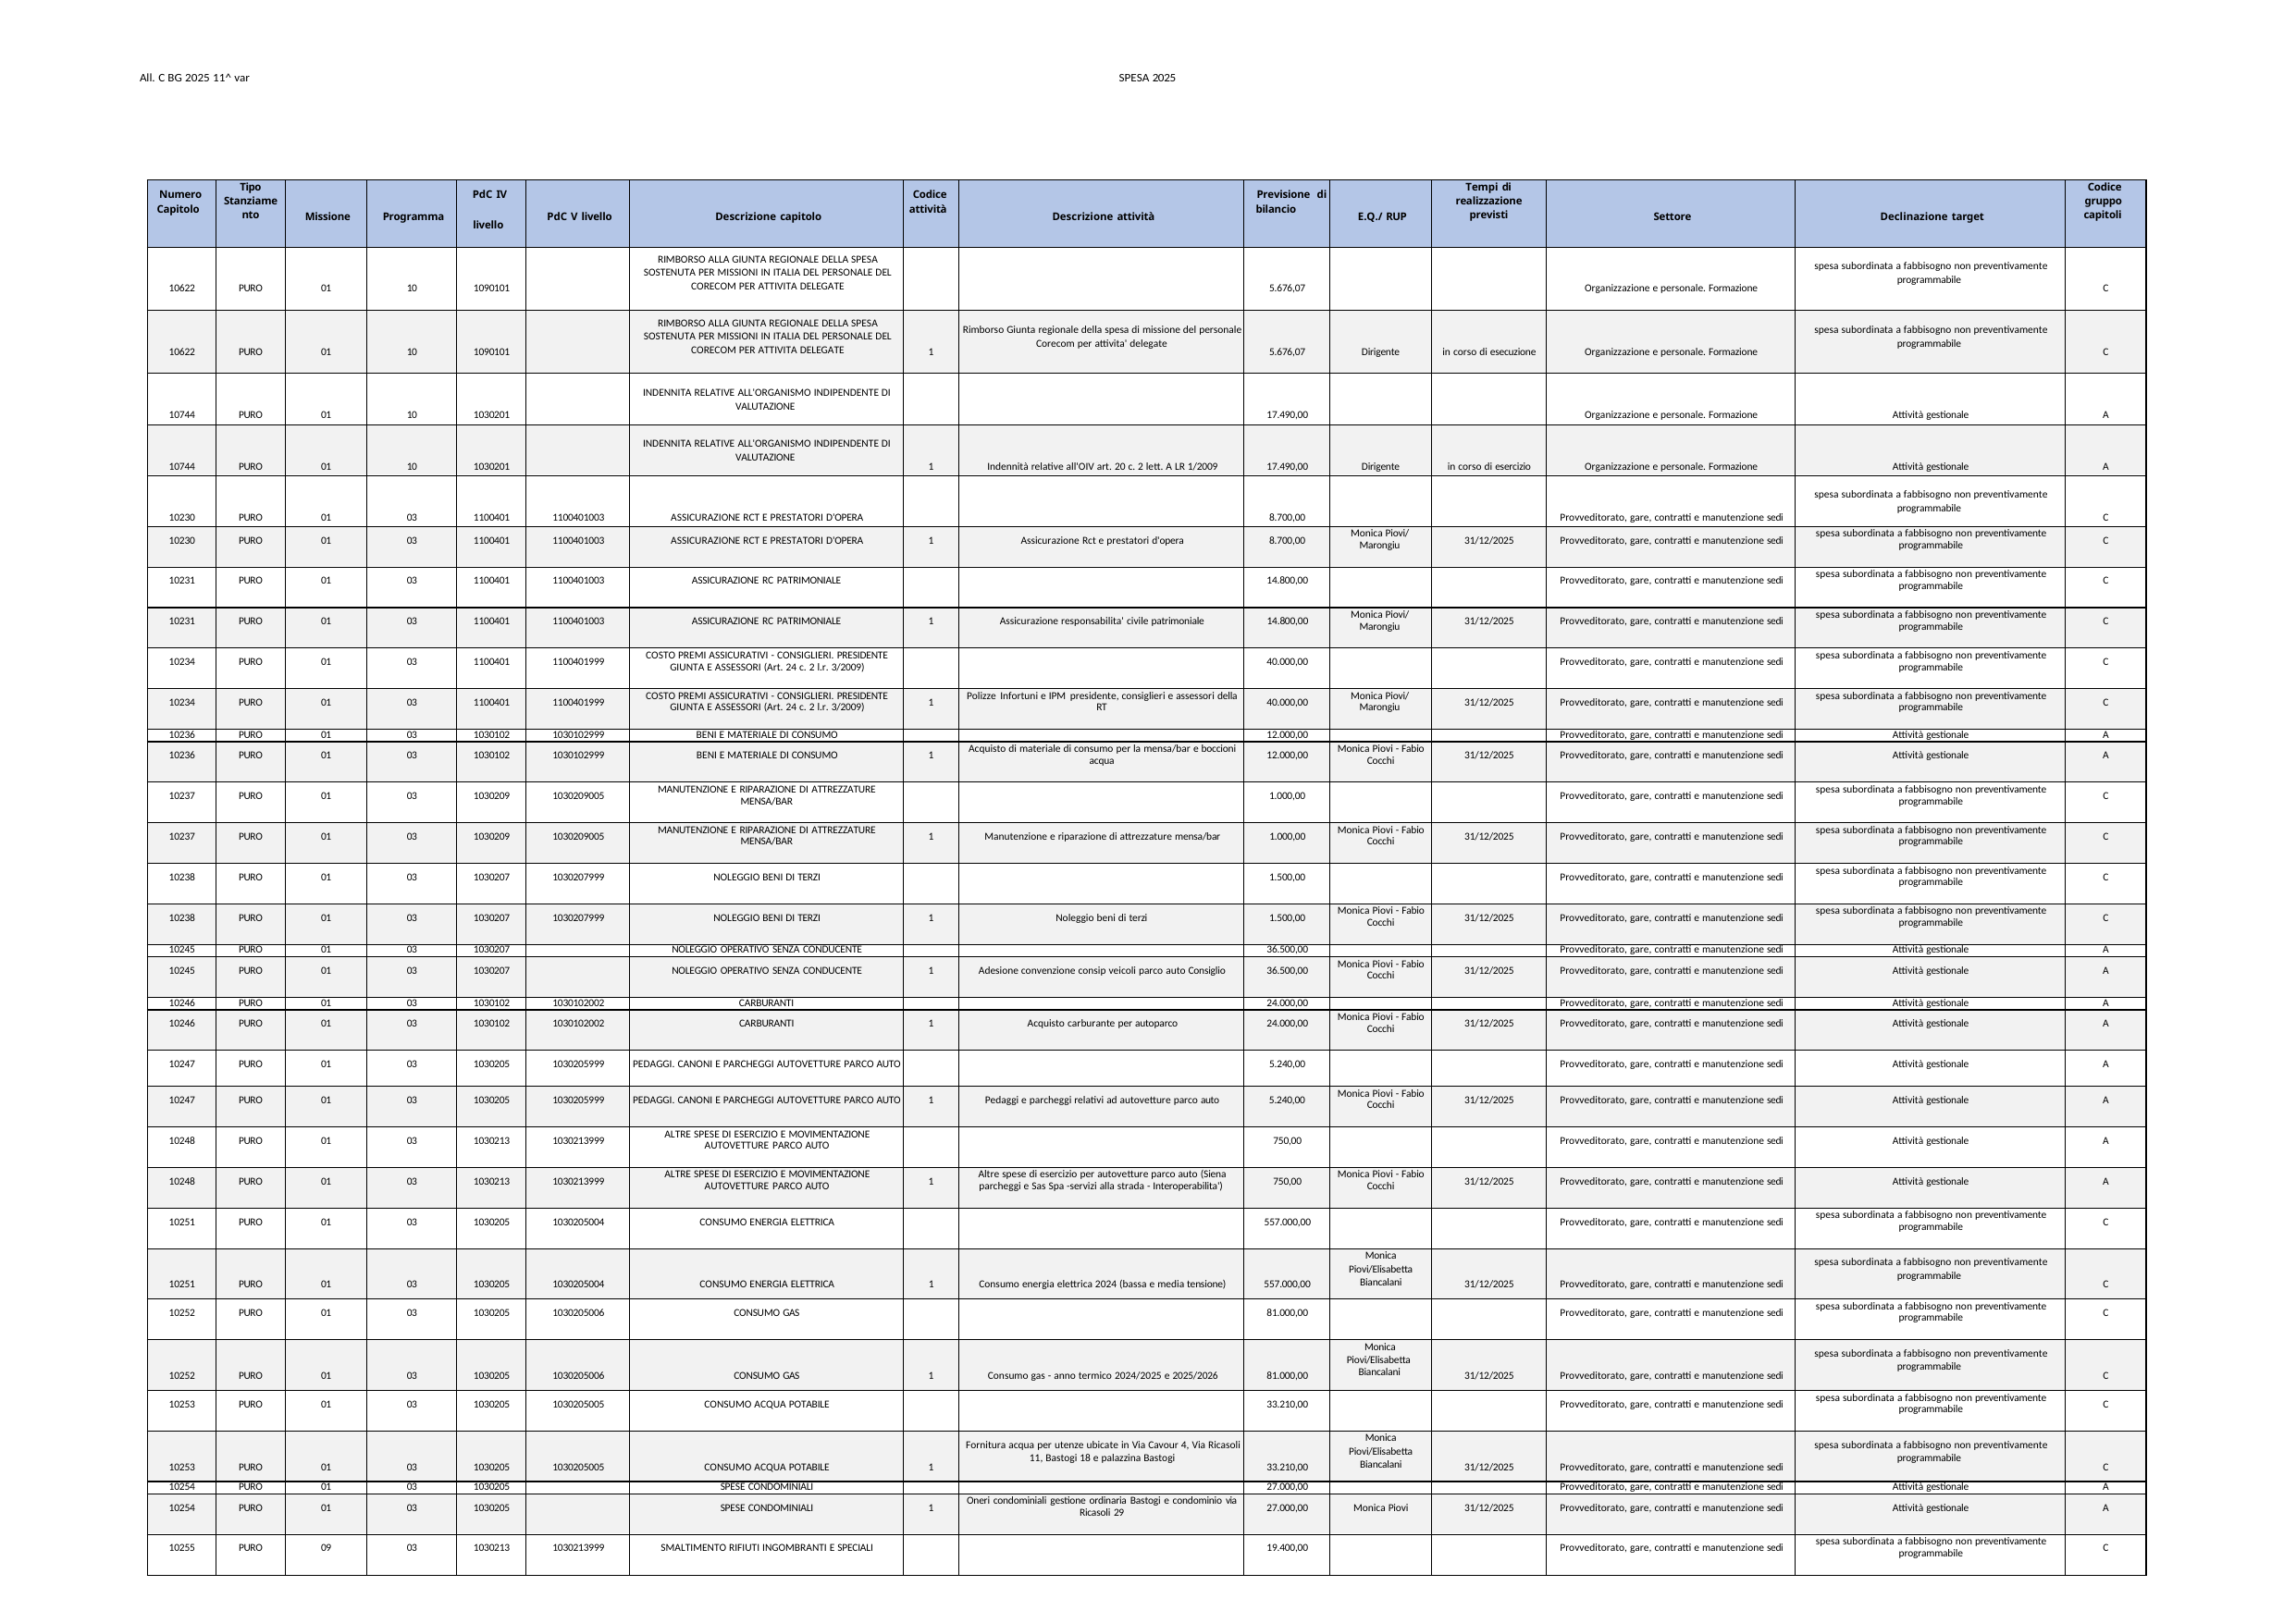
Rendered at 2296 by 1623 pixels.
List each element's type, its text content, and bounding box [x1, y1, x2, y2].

table_cell in corso di esercizio [1432, 425, 1546, 474]
table_cell Altre spese di esercizio per autovetture parco auto (Siena parcheggi e Sas Spa -servizi alla strada - Interoperabilita') [959, 1168, 1243, 1208]
table_cell 03 [367, 1482, 456, 1494]
table_cell 1030102 [457, 743, 525, 781]
table_cell Monica Piovi - Fabio Cocchi [1330, 1168, 1431, 1208]
table_cell Provveditorato, gare, contratti e manutenzione sedi [1547, 476, 1795, 526]
table_cell PURO [216, 568, 285, 607]
table_cell 03 [367, 730, 456, 741]
table_cell [1432, 1391, 1546, 1431]
table_cell Oneri condominiali gestione ordinaria Bastogi e condominio via Ricasoli 29 [959, 1494, 1243, 1533]
table_cell Monica Piovi/ Marongiu [1330, 609, 1431, 647]
table_cell 10234 [148, 689, 216, 729]
table_cell 1 [904, 743, 958, 781]
table_cell 1 [904, 425, 958, 474]
table_cell spesa subordinata a fabbisogno non preventivamente programmabile [1796, 782, 2065, 822]
table_cell [1330, 1051, 1431, 1086]
table_cell Monica Piovi - Fabio Cocchi [1330, 823, 1431, 863]
table_cell A [2066, 1482, 2145, 1494]
table_cell 31/12/2025 [1432, 743, 1546, 781]
table_cell INDENNITA RELATIVE ALL'ORGANISMO INDIPENDENTE DI VALUTAZIONE [630, 425, 903, 474]
table_cell 33.210,00 [1244, 1432, 1329, 1481]
table_cell Attività gestionale [1796, 743, 2065, 781]
table_cell 03 [367, 1494, 456, 1533]
table_cell 31/12/2025 [1432, 957, 1546, 997]
table_cell 1030205 [457, 1432, 525, 1481]
table_cell C [2066, 1299, 2145, 1339]
table_cell 1030207 [457, 957, 525, 997]
table_cell C [2066, 689, 2145, 729]
table_cell 31/12/2025 [1432, 904, 1546, 944]
table_cell 01 [286, 1249, 366, 1298]
table_cell 10246 [148, 998, 216, 1009]
table_cell in corso di esecuzione [1432, 311, 1546, 373]
table_cell [1432, 730, 1546, 741]
table_cell [959, 1209, 1243, 1248]
table_cell 1030207999 [526, 904, 629, 944]
table_cell C [2066, 782, 2145, 822]
table_cell PURO [216, 823, 285, 863]
table_cell Provveditorato, gare, contratti e manutenzione sedi [1547, 1087, 1795, 1126]
table_cell 1100401 [457, 527, 525, 566]
table_cell C [2066, 609, 2145, 647]
table_cell 1100401 [457, 689, 525, 729]
table_cell [1330, 730, 1431, 741]
table_cell [1330, 782, 1431, 822]
table_cell MANUTENZIONE E RIPARAZIONE DI ATTREZZATURE MENSA/BAR [630, 782, 903, 822]
table_cell Provveditorato, gare, contratti e manutenzione sedi [1547, 1535, 1795, 1574]
table_cell PURO [216, 1482, 285, 1494]
table_cell BENI E MATERIALE DI CONSUMO [630, 730, 903, 741]
table_cell [904, 1299, 958, 1339]
table_cell [1432, 248, 1546, 310]
table_header Programma [367, 180, 456, 247]
table_cell Provveditorato, gare, contratti e manutenzione sedi [1547, 1482, 1795, 1494]
table_cell A [2066, 743, 2145, 781]
table_cell CARBURANTI [630, 998, 903, 1009]
table_cell 1030205 [457, 1249, 525, 1298]
table_cell NOLEGGIO BENI DI TERZI [630, 904, 903, 944]
table_cell Provveditorato, gare, contratti e manutenzione sedi [1547, 1494, 1795, 1533]
table_cell [1432, 1299, 1546, 1339]
table_cell CONSUMO ACQUA POTABILE [630, 1391, 903, 1431]
table_cell 1030102 [457, 998, 525, 1009]
table_cell [1330, 1482, 1431, 1494]
table_cell PURO [216, 1051, 285, 1086]
table_cell 1 [904, 823, 958, 863]
table_cell [1432, 476, 1546, 526]
table_cell 10238 [148, 904, 216, 944]
table_cell 10247 [148, 1087, 216, 1126]
table_cell 1030205 [457, 1494, 525, 1533]
table_cell 10230 [148, 527, 216, 566]
table_cell 10 [367, 374, 456, 424]
table_cell Provveditorato, gare, contratti e manutenzione sedi [1547, 689, 1795, 729]
table_cell Assicurazione Rct e prestatori d'opera [959, 527, 1243, 566]
table_cell 1030207999 [526, 864, 629, 904]
table_cell C [2066, 1340, 2145, 1390]
table_cell NOLEGGIO BENI DI TERZI [630, 864, 903, 904]
table_cell NOLEGGIO OPERATIVO SENZA CONDUCENTE [630, 957, 903, 997]
table_cell 750,00 [1244, 1168, 1329, 1208]
table_cell 10237 [148, 823, 216, 863]
table_cell PURO [216, 527, 285, 566]
table_cell 1030209 [457, 823, 525, 863]
table_cell 10744 [148, 374, 216, 424]
table_cell 01 [286, 1087, 366, 1126]
table_cell PURO [216, 476, 285, 526]
table_cell 14.800,00 [1244, 568, 1329, 607]
table_cell 01 [286, 1432, 366, 1481]
table_cell Provveditorato, gare, contratti e manutenzione sedi [1547, 782, 1795, 822]
table_cell Attività gestionale [1796, 1051, 2065, 1086]
table_cell 1030205 [457, 1087, 525, 1126]
table_cell 01 [286, 1494, 366, 1533]
table_header Numero Capitolo [148, 180, 216, 247]
table_cell 03 [367, 1249, 456, 1298]
table_cell PURO [216, 1087, 285, 1126]
table_cell 5.240,00 [1244, 1087, 1329, 1126]
table_cell 1100401003 [526, 476, 629, 526]
table_header Tempi di realizzazione previsti [1432, 180, 1546, 247]
table_cell Provveditorato, gare, contratti e manutenzione sedi [1547, 1391, 1795, 1431]
table_cell A [2066, 1011, 2145, 1050]
table_cell 1100401003 [526, 527, 629, 566]
table_cell 5.676,07 [1244, 311, 1329, 373]
table_cell PURO [216, 648, 285, 688]
table_cell 1030102999 [526, 730, 629, 741]
table_cell 03 [367, 743, 456, 781]
table_cell 01 [286, 425, 366, 474]
table_cell 557.000,00 [1244, 1249, 1329, 1298]
table_cell PURO [216, 1209, 285, 1248]
table_cell 1030213999 [526, 1168, 629, 1208]
table_cell PURO [216, 957, 285, 997]
table_cell Organizzazione e personale. Formazione [1547, 248, 1795, 310]
table_cell Monica Piovi/Elisabetta Biancalani [1330, 1340, 1431, 1390]
table_cell 03 [367, 1340, 456, 1390]
table_cell 03 [367, 1051, 456, 1086]
table_cell PURO [216, 782, 285, 822]
table_cell 01 [286, 1209, 366, 1248]
table_cell 1030102002 [526, 998, 629, 1009]
table_cell 33.210,00 [1244, 1391, 1329, 1431]
table_cell 27.000,00 [1244, 1494, 1329, 1533]
table_cell 03 [367, 864, 456, 904]
table_cell 01 [286, 527, 366, 566]
table_cell 1100401999 [526, 648, 629, 688]
table_cell 03 [367, 945, 456, 956]
table_cell [1432, 1482, 1546, 1494]
table_cell [1330, 568, 1431, 607]
table_cell 10245 [148, 957, 216, 997]
table_cell ASSICURAZIONE RCT E PRESTATORI D'OPERA [630, 527, 903, 566]
table_cell 1030213999 [526, 1535, 629, 1574]
table_cell NOLEGGIO OPERATIVO SENZA CONDUCENTE [630, 945, 903, 956]
table_cell 10251 [148, 1249, 216, 1298]
table_cell 1030205005 [526, 1391, 629, 1431]
table_cell 1030205999 [526, 1087, 629, 1126]
table_cell Assicurazione responsabilita' civile patrimoniale [959, 609, 1243, 647]
table_cell PURO [216, 1432, 285, 1481]
table_cell Acquisto carburante per autoparco [959, 1011, 1243, 1050]
table_cell PEDAGGI. CANONI E PARCHEGGI AUTOVETTURE PARCO AUTO [630, 1051, 903, 1086]
table_cell [904, 1051, 958, 1086]
table_cell [959, 1482, 1243, 1494]
table_cell PURO [216, 689, 285, 729]
table_header Codice attività [904, 180, 958, 247]
table_cell C [2066, 1391, 2145, 1431]
table_cell 01 [286, 648, 366, 688]
table_cell C [2066, 904, 2145, 944]
table_cell PURO [216, 1011, 285, 1050]
table_cell ASSICURAZIONE RC PATRIMONIALE [630, 609, 903, 647]
table_cell [904, 998, 958, 1009]
table_header Descrizione attività [959, 180, 1243, 247]
table_cell [904, 864, 958, 904]
table_cell C [2066, 648, 2145, 688]
table_cell 1100401 [457, 609, 525, 647]
table_cell Provveditorato, gare, contratti e manutenzione sedi [1547, 1127, 1795, 1167]
table_cell 01 [286, 609, 366, 647]
table_cell PURO [216, 425, 285, 474]
table_cell Attività gestionale [1796, 998, 2065, 1009]
table_cell [904, 374, 958, 424]
table_cell 1030205 [457, 1209, 525, 1248]
table_cell Provveditorato, gare, contratti e manutenzione sedi [1547, 730, 1795, 741]
table_cell 31/12/2025 [1432, 1249, 1546, 1298]
table_cell Monica Piovi [1330, 1494, 1431, 1533]
table_cell 10 [367, 311, 456, 373]
table_cell 1 [904, 904, 958, 944]
table_cell PURO [216, 1299, 285, 1339]
table_cell [1432, 648, 1546, 688]
table_cell 03 [367, 648, 456, 688]
table_cell PURO [216, 1494, 285, 1533]
table_header Descrizione capitolo [630, 180, 903, 247]
table_cell COSTO PREMI ASSICURATIVI - CONSIGLIERI. PRESIDENTE GIUNTA E ASSESSORI (Art. 24 c. 2 l.r. 3/2009) [630, 689, 903, 729]
table_cell Attività gestionale [1796, 1482, 2065, 1494]
table_cell 19.400,00 [1244, 1535, 1329, 1574]
table_cell 750,00 [1244, 1127, 1329, 1167]
table_cell [904, 945, 958, 956]
table_cell Provveditorato, gare, contratti e manutenzione sedi [1547, 743, 1795, 781]
table_cell [1432, 1209, 1546, 1248]
table_cell 5.676,07 [1244, 248, 1329, 310]
table_cell 1030205 [457, 1482, 525, 1494]
table_cell ASSICURAZIONE RC PATRIMONIALE [630, 568, 903, 607]
table_cell 1030201 [457, 425, 525, 474]
table_cell [1330, 1391, 1431, 1431]
table_cell C [2066, 1249, 2145, 1298]
table_cell Provveditorato, gare, contratti e manutenzione sedi [1547, 864, 1795, 904]
table_cell 1.000,00 [1244, 782, 1329, 822]
table_cell 1100401003 [526, 609, 629, 647]
table_cell 10 [367, 248, 456, 310]
table_cell PURO [216, 374, 285, 424]
table_cell A [2066, 957, 2145, 997]
table_header Missione [286, 180, 366, 247]
table_cell [526, 1494, 629, 1533]
table_cell [959, 648, 1243, 688]
table_cell 1030205 [457, 1391, 525, 1431]
table_cell A [2066, 1051, 2145, 1086]
table_cell [1432, 945, 1546, 956]
table_cell C [2066, 248, 2145, 310]
table_cell Provveditorato, gare, contratti e manutenzione sedi [1547, 609, 1795, 647]
table_cell A [2066, 425, 2145, 474]
table_cell Attività gestionale [1796, 1127, 2065, 1167]
table_header E.Q./ RUP [1330, 180, 1431, 247]
table_cell PURO [216, 1391, 285, 1431]
table_cell Provveditorato, gare, contratti e manutenzione sedi [1547, 998, 1795, 1009]
table_cell CONSUMO GAS [630, 1340, 903, 1390]
table_cell Manutenzione e riparazione di attrezzature mensa/bar [959, 823, 1243, 863]
table_cell A [2066, 1168, 2145, 1208]
table_cell 10230 [148, 476, 216, 526]
table_cell Attività gestionale [1796, 945, 2065, 956]
table_header Tipo Stanziame nto [216, 180, 285, 247]
table_cell Provveditorato, gare, contratti e manutenzione sedi [1547, 1432, 1795, 1481]
table_cell 01 [286, 998, 366, 1009]
table_cell C [2066, 1432, 2145, 1481]
table_cell [959, 864, 1243, 904]
table_cell [959, 1391, 1243, 1431]
table_cell SMALTIMENTO RIFIUTI INGOMBRANTI E SPECIALI [630, 1535, 903, 1574]
table_cell Provveditorato, gare, contratti e manutenzione sedi [1547, 945, 1795, 956]
table_cell 17.490,00 [1244, 374, 1329, 424]
table_cell 1100401003 [526, 568, 629, 607]
table_cell [904, 1482, 958, 1494]
table_cell Indennità relative all'OIV art. 20 c. 2 lett. A LR 1/2009 [959, 425, 1243, 474]
table_cell Provveditorato, gare, contratti e manutenzione sedi [1547, 957, 1795, 997]
table_cell 31/12/2025 [1432, 1011, 1546, 1050]
table_cell 1 [904, 1340, 958, 1390]
table_cell PURO [216, 248, 285, 310]
table_cell Attività gestionale [1796, 1168, 2065, 1208]
table_cell A [2066, 1494, 2145, 1533]
table_cell [526, 945, 629, 956]
table_cell PURO [216, 1168, 285, 1208]
table_cell 1030205006 [526, 1299, 629, 1339]
table_cell [904, 1127, 958, 1167]
table_cell 1 [904, 527, 958, 566]
table_cell Monica Piovi - Fabio Cocchi [1330, 1011, 1431, 1050]
table_cell 10 [367, 425, 456, 474]
table_cell 1030205005 [526, 1432, 629, 1481]
table_cell [959, 1299, 1243, 1339]
table_cell 1 [904, 1087, 958, 1126]
table_cell 1030205004 [526, 1249, 629, 1298]
table_cell 1100401999 [526, 689, 629, 729]
table_cell [959, 374, 1243, 424]
table_cell 03 [367, 782, 456, 822]
table_cell 40.000,00 [1244, 689, 1329, 729]
table_header Codice gruppo capitoli [2066, 180, 2145, 247]
table_cell A [2066, 1087, 2145, 1126]
table_cell 17.490,00 [1244, 425, 1329, 474]
table_cell Dirigente [1330, 425, 1431, 474]
table_cell Provveditorato, gare, contratti e manutenzione sedi [1547, 1340, 1795, 1390]
table_cell spesa subordinata a fabbisogno non preventivamente programmabile [1796, 1249, 2065, 1298]
table_cell Organizzazione e personale. Formazione [1547, 311, 1795, 373]
table_cell 31/12/2025 [1432, 1087, 1546, 1126]
table_cell Attività gestionale [1796, 1494, 2065, 1533]
table_cell Provveditorato, gare, contratti e manutenzione sedi [1547, 648, 1795, 688]
table_cell Monica Piovi/Elisabetta Biancalani [1330, 1249, 1431, 1298]
table_cell 10253 [148, 1432, 216, 1481]
table_cell [1330, 248, 1431, 310]
table_cell [904, 476, 958, 526]
table_cell 1 [904, 957, 958, 997]
table_cell [1432, 782, 1546, 822]
table_cell spesa subordinata a fabbisogno non preventivamente programmabile [1796, 823, 2065, 863]
table_cell [959, 945, 1243, 956]
table_cell spesa subordinata a fabbisogno non preventivamente programmabile [1796, 648, 2065, 688]
table_cell 1030209005 [526, 823, 629, 863]
table_cell 31/12/2025 [1432, 1432, 1546, 1481]
table_cell SPESE CONDOMINIALI [630, 1494, 903, 1533]
table_cell 1030209005 [526, 782, 629, 822]
table_cell 1100401 [457, 648, 525, 688]
table_cell 03 [367, 568, 456, 607]
table_cell Organizzazione e personale. Formazione [1547, 374, 1795, 424]
table_cell 03 [367, 823, 456, 863]
table_cell 10234 [148, 648, 216, 688]
table_cell 1030201 [457, 374, 525, 424]
table_header Settore [1547, 180, 1795, 247]
table_cell spesa subordinata a fabbisogno non preventivamente programmabile [1796, 1432, 2065, 1481]
table_cell Provveditorato, gare, contratti e manutenzione sedi [1547, 1249, 1795, 1298]
table_cell 10248 [148, 1127, 216, 1167]
table_cell 03 [367, 1209, 456, 1248]
table_cell A [2066, 374, 2145, 424]
table_cell 27.000,00 [1244, 1482, 1329, 1494]
table_cell Monica Piovi - Fabio Cocchi [1330, 904, 1431, 944]
table_cell [904, 1391, 958, 1431]
table_cell C [2066, 1209, 2145, 1248]
table_cell 1030213 [457, 1168, 525, 1208]
table_cell 557.000,00 [1244, 1209, 1329, 1248]
table_cell 1 [904, 1011, 958, 1050]
table_cell Attività gestionale [1796, 374, 2065, 424]
table_cell [959, 998, 1243, 1009]
table_cell [1330, 1535, 1431, 1574]
table_cell CARBURANTI [630, 1011, 903, 1050]
table_cell 1.500,00 [1244, 864, 1329, 904]
table_cell spesa subordinata a fabbisogno non preventivamente programmabile [1796, 1299, 2065, 1339]
table_cell 1030213999 [526, 1127, 629, 1167]
table_cell 03 [367, 609, 456, 647]
table_cell ALTRE SPESE DI ESERCIZIO E MOVIMENTAZIONE AUTOVETTURE PARCO AUTO [630, 1127, 903, 1167]
table_cell BENI E MATERIALE DI CONSUMO [630, 743, 903, 781]
table_cell [1330, 648, 1431, 688]
table_cell C [2066, 476, 2145, 526]
table_cell 31/12/2025 [1432, 527, 1546, 566]
table_cell spesa subordinata a fabbisogno non preventivamente programmabile [1796, 1535, 2065, 1574]
table_cell spesa subordinata a fabbisogno non preventivamente programmabile [1796, 311, 2065, 373]
table_cell Provveditorato, gare, contratti e manutenzione sedi [1547, 1011, 1795, 1050]
table_cell [1330, 1127, 1431, 1167]
table_cell [959, 476, 1243, 526]
table_cell C [2066, 1535, 2145, 1574]
table_cell 10254 [148, 1494, 216, 1533]
table_cell 10231 [148, 568, 216, 607]
table_cell Monica Piovi/Elisabetta Biancalani [1330, 1432, 1431, 1481]
table_cell 24.000,00 [1244, 1011, 1329, 1050]
table_cell Provveditorato, gare, contratti e manutenzione sedi [1547, 568, 1795, 607]
table_cell 03 [367, 1127, 456, 1167]
table_cell 10245 [148, 945, 216, 956]
table_cell Provveditorato, gare, contratti e manutenzione sedi [1547, 527, 1795, 566]
table_cell spesa subordinata a fabbisogno non preventivamente programmabile [1796, 1340, 2065, 1390]
table_cell 01 [286, 1299, 366, 1339]
table_cell 01 [286, 782, 366, 822]
table_cell 1090101 [457, 248, 525, 310]
table_cell [1330, 945, 1431, 956]
table_cell [959, 568, 1243, 607]
table_cell Monica Piovi/ Marongiu [1330, 527, 1431, 566]
table_cell 01 [286, 864, 366, 904]
table_cell [904, 730, 958, 741]
table_cell [904, 248, 958, 310]
table_cell Provveditorato, gare, contratti e manutenzione sedi [1547, 1299, 1795, 1339]
table_cell [1330, 1209, 1431, 1248]
table_cell 1030207 [457, 904, 525, 944]
table_cell 10254 [148, 1482, 216, 1494]
table_cell spesa subordinata a fabbisogno non preventivamente programmabile [1796, 1209, 2065, 1248]
table_cell Attività gestionale [1796, 730, 2065, 741]
table_cell 10237 [148, 782, 216, 822]
table_cell [959, 730, 1243, 741]
table_cell C [2066, 568, 2145, 607]
table_cell PEDAGGI. CANONI E PARCHEGGI AUTOVETTURE PARCO AUTO [630, 1087, 903, 1126]
table_cell 01 [286, 904, 366, 944]
table_cell 03 [367, 904, 456, 944]
table_cell 01 [286, 311, 366, 373]
table_cell A [2066, 998, 2145, 1009]
table_cell spesa subordinata a fabbisogno non preventivamente programmabile [1796, 568, 2065, 607]
table_cell 01 [286, 1340, 366, 1390]
table_cell 1030207 [457, 945, 525, 956]
table_cell Acquisto di materiale di consumo per la mensa/bar e boccioni acqua [959, 743, 1243, 781]
table_cell [526, 1482, 629, 1494]
table_cell 1.000,00 [1244, 823, 1329, 863]
table_cell Organizzazione e personale. Formazione [1547, 425, 1795, 474]
table_cell 1030205006 [526, 1340, 629, 1390]
table_cell PURO [216, 730, 285, 741]
table_cell spesa subordinata a fabbisogno non preventivamente programmabile [1796, 1391, 2065, 1431]
table_cell COSTO PREMI ASSICURATIVI - CONSIGLIERI. PRESIDENTE GIUNTA E ASSESSORI (Art. 24 c. 2 l.r. 3/2009) [630, 648, 903, 688]
table_cell 12.000,00 [1244, 730, 1329, 741]
table_cell A [2066, 730, 2145, 741]
table_cell 01 [286, 945, 366, 956]
table_cell A [2066, 945, 2145, 956]
table_cell Pedaggi e parcheggi relativi ad autovetture parco auto [959, 1087, 1243, 1126]
table_cell 10246 [148, 1011, 216, 1050]
table_cell PURO [216, 998, 285, 1009]
table_cell Noleggio beni di terzi [959, 904, 1243, 944]
table_cell RIMBORSO ALLA GIUNTA REGIONALE DELLA SPESA SOSTENUTA PER MISSIONI IN ITALIA DEL PERSONALE DEL CORECOM PER ATTIVITA DELEGATE [630, 311, 903, 373]
table_cell 01 [286, 1011, 366, 1050]
table_cell 03 [367, 957, 456, 997]
table_cell 1 [904, 1432, 958, 1481]
table_header Declinazione target [1796, 180, 2065, 247]
table_cell 01 [286, 1391, 366, 1431]
table_cell Monica Piovi - Fabio Cocchi [1330, 957, 1431, 997]
table_cell [959, 1535, 1243, 1574]
table_cell Provveditorato, gare, contratti e manutenzione sedi [1547, 823, 1795, 863]
table_cell Monica Piovi/ Marongiu [1330, 689, 1431, 729]
table_cell 81.000,00 [1244, 1340, 1329, 1390]
table_cell spesa subordinata a fabbisogno non preventivamente programmabile [1796, 476, 2065, 526]
table_cell 03 [367, 998, 456, 1009]
table_cell Attività gestionale [1796, 425, 2065, 474]
table_cell [1330, 476, 1431, 526]
table_cell 1 [904, 1494, 958, 1533]
table_cell PURO [216, 311, 285, 373]
table_cell 10236 [148, 743, 216, 781]
table_cell PURO [216, 743, 285, 781]
table_cell [959, 1127, 1243, 1167]
table_cell 1030102002 [526, 1011, 629, 1050]
table_cell Consumo gas - anno termico 2024/2025 e 2025/2026 [959, 1340, 1243, 1390]
table_cell spesa subordinata a fabbisogno non preventivamente programmabile [1796, 609, 2065, 647]
table_cell CONSUMO ENERGIA ELETTRICA [630, 1249, 903, 1298]
table_cell 01 [286, 1482, 366, 1494]
table_cell 8.700,00 [1244, 527, 1329, 566]
table_cell CONSUMO ENERGIA ELETTRICA [630, 1209, 903, 1248]
table_cell 12.000,00 [1244, 743, 1329, 781]
table_cell 1030205 [457, 1340, 525, 1390]
table_cell Monica Piovi - Fabio Cocchi [1330, 1087, 1431, 1126]
table_cell Dirigente [1330, 311, 1431, 373]
table_header Previsione di bilancio [1244, 180, 1329, 247]
table_cell 1030213 [457, 1535, 525, 1574]
table_cell 1030102 [457, 730, 525, 741]
table_header PdC V livello [526, 180, 629, 247]
table_cell 03 [367, 1299, 456, 1339]
table_cell 1030205999 [526, 1051, 629, 1086]
table_cell [904, 782, 958, 822]
table_cell 1030209 [457, 782, 525, 822]
table_cell 5.240,00 [1244, 1051, 1329, 1086]
table_cell [959, 1051, 1243, 1086]
table_cell 10622 [148, 311, 216, 373]
table_cell 14.800,00 [1244, 609, 1329, 647]
table_cell PURO [216, 1340, 285, 1390]
table_cell 31/12/2025 [1432, 1340, 1546, 1390]
table_cell 01 [286, 823, 366, 863]
table_cell ALTRE SPESE DI ESERCIZIO E MOVIMENTAZIONE AUTOVETTURE PARCO AUTO [630, 1168, 903, 1208]
table_cell 10248 [148, 1168, 216, 1208]
table_cell [904, 568, 958, 607]
table_cell 36.500,00 [1244, 945, 1329, 956]
table_cell 31/12/2025 [1432, 823, 1546, 863]
table_cell 01 [286, 730, 366, 741]
table_cell 24.000,00 [1244, 998, 1329, 1009]
table_cell [1432, 998, 1546, 1009]
table_cell [904, 1209, 958, 1248]
table_cell 31/12/2025 [1432, 1494, 1546, 1533]
table_cell [1432, 1127, 1546, 1167]
table_cell 03 [367, 1087, 456, 1126]
table_cell 1 [904, 689, 958, 729]
table_cell Adesione convenzione consip veicoli parco auto Consiglio [959, 957, 1243, 997]
table_cell 1 [904, 1249, 958, 1298]
table_cell 10252 [148, 1299, 216, 1339]
table_cell 36.500,00 [1244, 957, 1329, 997]
table_cell 1030205 [457, 1299, 525, 1339]
table_cell [904, 1535, 958, 1574]
table_cell 1030205 [457, 1051, 525, 1086]
table_cell 01 [286, 248, 366, 310]
table_cell 1030213 [457, 1127, 525, 1167]
table_cell INDENNITA RELATIVE ALL'ORGANISMO INDIPENDENTE DI VALUTAZIONE [630, 374, 903, 424]
table_cell [959, 248, 1243, 310]
table_cell Polizze Infortuni e IPM presidente, consiglieri e assessori della RT [959, 689, 1243, 729]
table_header PdC IV livello [457, 180, 525, 247]
table_cell 10236 [148, 730, 216, 741]
table_cell 1030207 [457, 864, 525, 904]
table_cell ASSICURAZIONE RCT E PRESTATORI D'OPERA [630, 476, 903, 526]
table_cell PURO [216, 864, 285, 904]
table_cell [526, 374, 629, 424]
table_cell C [2066, 864, 2145, 904]
table_cell spesa subordinata a fabbisogno non preventivamente programmabile [1796, 527, 2065, 566]
table_cell spesa subordinata a fabbisogno non preventivamente programmabile [1796, 689, 2065, 729]
table_cell Provveditorato, gare, contratti e manutenzione sedi [1547, 1051, 1795, 1086]
table_cell 01 [286, 1051, 366, 1086]
table_cell Provveditorato, gare, contratti e manutenzione sedi [1547, 1168, 1795, 1208]
table_cell 01 [286, 1127, 366, 1167]
table_cell 8.700,00 [1244, 476, 1329, 526]
table_cell Rimborso Giunta regionale della spesa di missione del personale Corecom per attivita' delegate [959, 311, 1243, 373]
table_cell [526, 248, 629, 310]
table_cell 01 [286, 743, 366, 781]
table_cell 10238 [148, 864, 216, 904]
table_cell 01 [286, 689, 366, 729]
table_cell 31/12/2025 [1432, 609, 1546, 647]
table_cell 1090101 [457, 311, 525, 373]
table_cell 01 [286, 1168, 366, 1208]
table_cell [1330, 864, 1431, 904]
table_cell 03 [367, 1432, 456, 1481]
table_cell Attività gestionale [1796, 1011, 2065, 1050]
table_cell 01 [286, 374, 366, 424]
table_cell 09 [286, 1535, 366, 1574]
table_cell 10255 [148, 1535, 216, 1574]
table_cell PURO [216, 1127, 285, 1167]
table_cell 01 [286, 476, 366, 526]
table_cell 1030102 [457, 1011, 525, 1050]
table_cell spesa subordinata a fabbisogno non preventivamente programmabile [1796, 248, 2065, 310]
table_cell C [2066, 311, 2145, 373]
table_cell [526, 957, 629, 997]
table_cell 03 [367, 689, 456, 729]
table_cell 03 [367, 1168, 456, 1208]
table_cell CONSUMO GAS [630, 1299, 903, 1339]
table_cell RIMBORSO ALLA GIUNTA REGIONALE DELLA SPESA SOSTENUTA PER MISSIONI IN ITALIA DEL PERSONALE DEL CORECOM PER ATTIVITA DELEGATE [630, 248, 903, 310]
table_cell spesa subordinata a fabbisogno non preventivamente programmabile [1796, 904, 2065, 944]
table_cell 10622 [148, 248, 216, 310]
table_cell [526, 425, 629, 474]
table_cell Monica Piovi - Fabio Cocchi [1330, 743, 1431, 781]
table_cell 03 [367, 476, 456, 526]
table_cell [1432, 374, 1546, 424]
table_cell 03 [367, 527, 456, 566]
table_cell [1432, 864, 1546, 904]
table_cell Attività gestionale [1796, 1087, 2065, 1126]
table_cell A [2066, 1127, 2145, 1167]
table_cell Consumo energia elettrica 2024 (bassa e media tensione) [959, 1249, 1243, 1298]
table_cell [959, 782, 1243, 822]
table_cell [1432, 1535, 1546, 1574]
table_cell 03 [367, 1535, 456, 1574]
table_cell [1330, 1299, 1431, 1339]
table_cell 01 [286, 568, 366, 607]
table_cell 31/12/2025 [1432, 1168, 1546, 1208]
table_cell Provveditorato, gare, contratti e manutenzione sedi [1547, 904, 1795, 944]
table_cell [1330, 998, 1431, 1009]
table_cell PURO [216, 904, 285, 944]
table_cell PURO [216, 945, 285, 956]
table_cell 1 [904, 311, 958, 373]
table_cell CONSUMO ACQUA POTABILE [630, 1432, 903, 1481]
table_cell PURO [216, 1249, 285, 1298]
table_cell Attività gestionale [1796, 957, 2065, 997]
table_cell 10231 [148, 609, 216, 647]
table_cell 03 [367, 1391, 456, 1431]
table_cell 1030205004 [526, 1209, 629, 1248]
table_cell [1330, 374, 1431, 424]
table_cell 1100401 [457, 568, 525, 607]
table_cell Provveditorato, gare, contratti e manutenzione sedi [1547, 1209, 1795, 1248]
table_cell 1100401 [457, 476, 525, 526]
table_cell 1.500,00 [1244, 904, 1329, 944]
table_cell 03 [367, 1011, 456, 1050]
table_cell 31/12/2025 [1432, 689, 1546, 729]
table_cell 01 [286, 957, 366, 997]
table_cell 40.000,00 [1244, 648, 1329, 688]
table_cell [526, 311, 629, 373]
table_cell 81.000,00 [1244, 1299, 1329, 1339]
table_cell 1 [904, 1168, 958, 1208]
table_cell 10253 [148, 1391, 216, 1431]
table_cell [904, 648, 958, 688]
table_cell 1030102999 [526, 743, 629, 781]
table_cell spesa subordinata a fabbisogno non preventivamente programmabile [1796, 864, 2065, 904]
table_cell 10252 [148, 1340, 216, 1390]
table_cell 1 [904, 609, 958, 647]
table_cell PURO [216, 609, 285, 647]
table_cell Fornitura acqua per utenze ubicate in Via Cavour 4, Via Ricasoli 11, Bastogi 18 e palazzina Bastogi [959, 1432, 1243, 1481]
table_cell SPESE CONDOMINIALI [630, 1482, 903, 1494]
table_cell C [2066, 823, 2145, 863]
table_cell 10251 [148, 1209, 216, 1248]
table_cell C [2066, 527, 2145, 566]
table_cell [1432, 1051, 1546, 1086]
table_cell 10247 [148, 1051, 216, 1086]
table_cell [1432, 568, 1546, 607]
table_cell PURO [216, 1535, 285, 1574]
table_cell MANUTENZIONE E RIPARAZIONE DI ATTREZZATURE MENSA/BAR [630, 823, 903, 863]
table_cell 10744 [148, 425, 216, 474]
